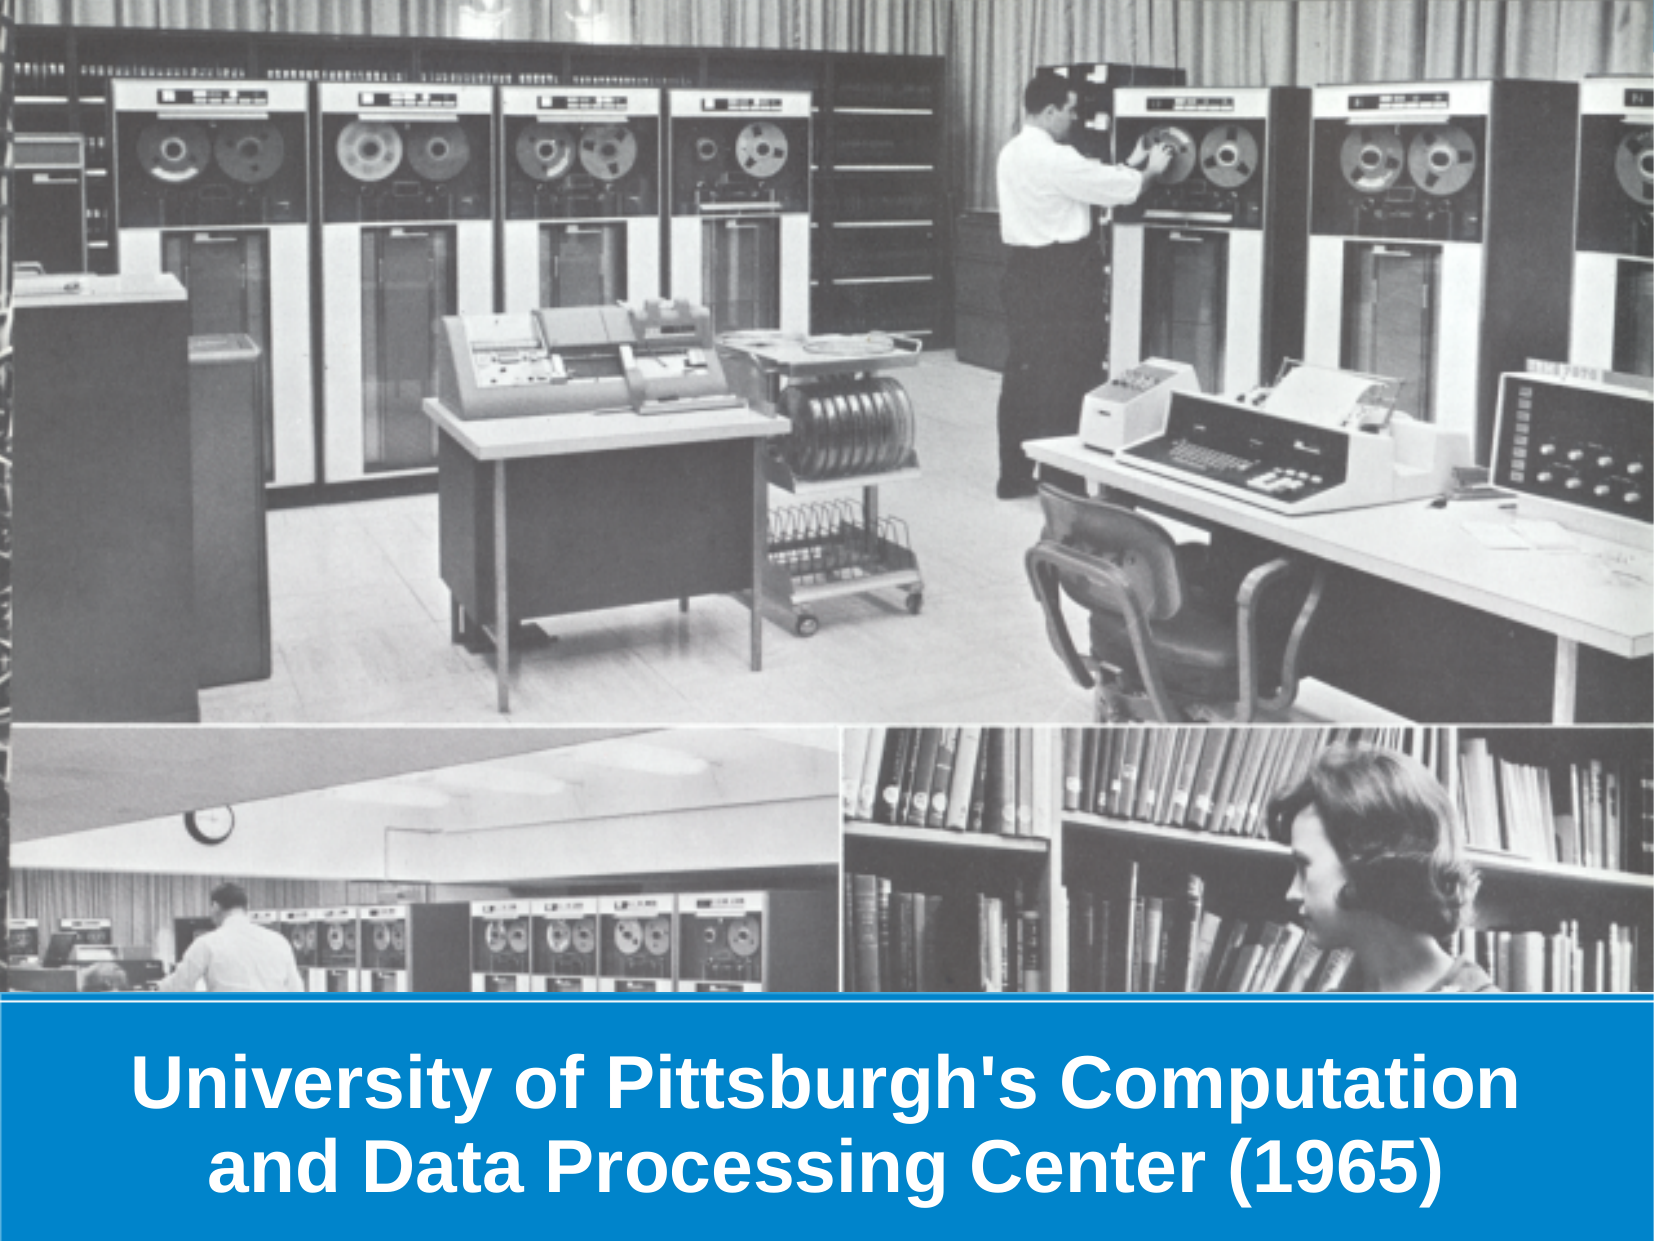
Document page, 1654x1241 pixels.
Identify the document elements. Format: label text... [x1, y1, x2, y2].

title University of Pittsburgh's Computation and Data Processing Center (1965) [82, 1028, 1571, 1221]
picture [0, 0, 1654, 1241]
